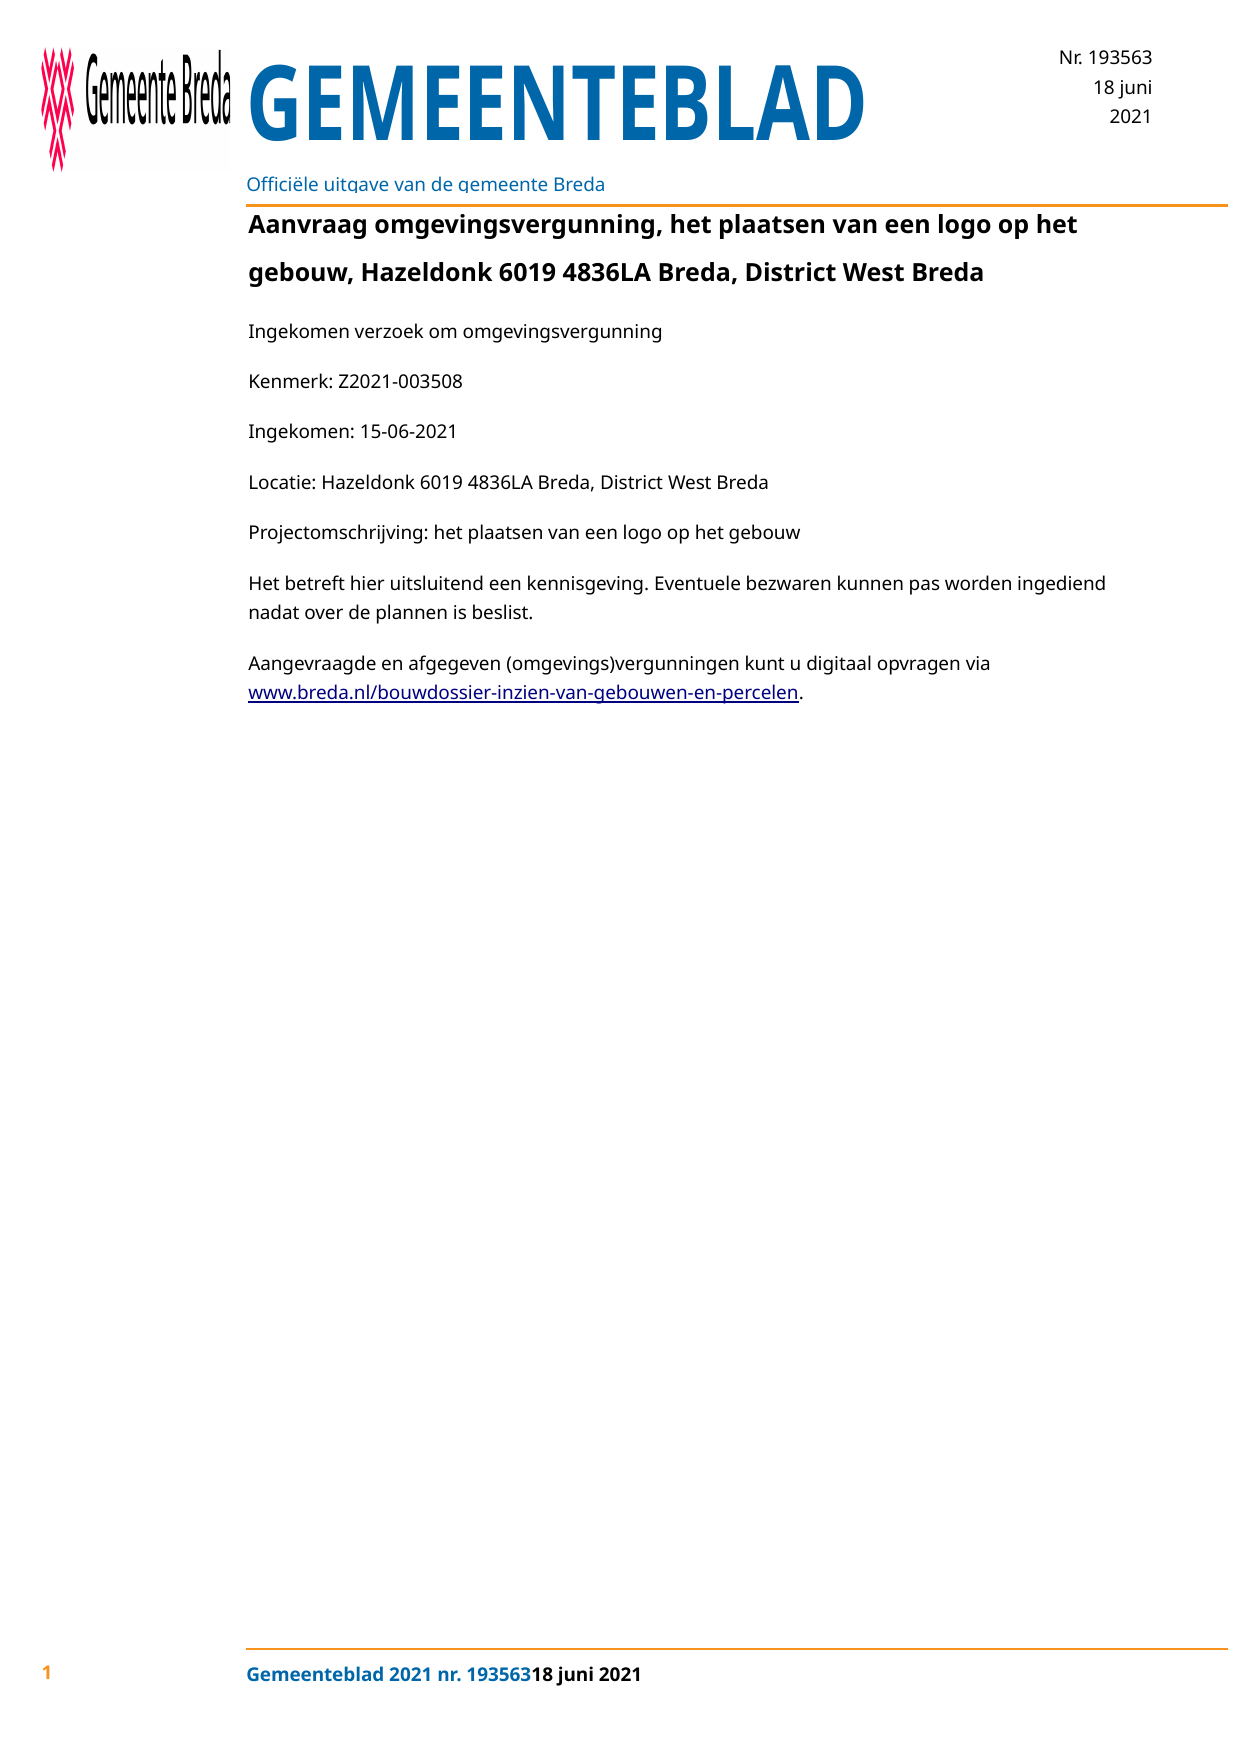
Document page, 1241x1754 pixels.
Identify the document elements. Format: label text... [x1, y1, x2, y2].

text Locatie: Hazeldonk 6019 4836LA Breda, District West Breda [248, 469, 1152, 495]
picture [41, 47, 231, 172]
text Aanvraag omgevingsvergunning, het plaatsen van een logo op het gebouw, Hazeldonk 6019 4836LA Breda, District West Breda [248, 207, 1152, 288]
text Ingekomen verzoek om omgevingsvergunning [248, 318, 1152, 344]
text Kenmerk: Z2021-003508 [248, 368, 1152, 394]
text Aangevraagde en afgegeven (omgevings)vergunningen kunt u digitaal opvragen via www.breda.nl/bouwdossier-inzien-van-gebouwen-en-percelen. [248, 650, 1152, 705]
text Het betreft hier uitsluitend een kennisgeving. Eventuele bezwaren kunnen pas worden ingediend nadat over de plannen is beslist. [248, 570, 1152, 625]
text Ingekomen: 15-06-2021 [248, 419, 1152, 444]
text Projectomschrijving: het plaatsen van een logo op het gebouw [248, 519, 1152, 545]
